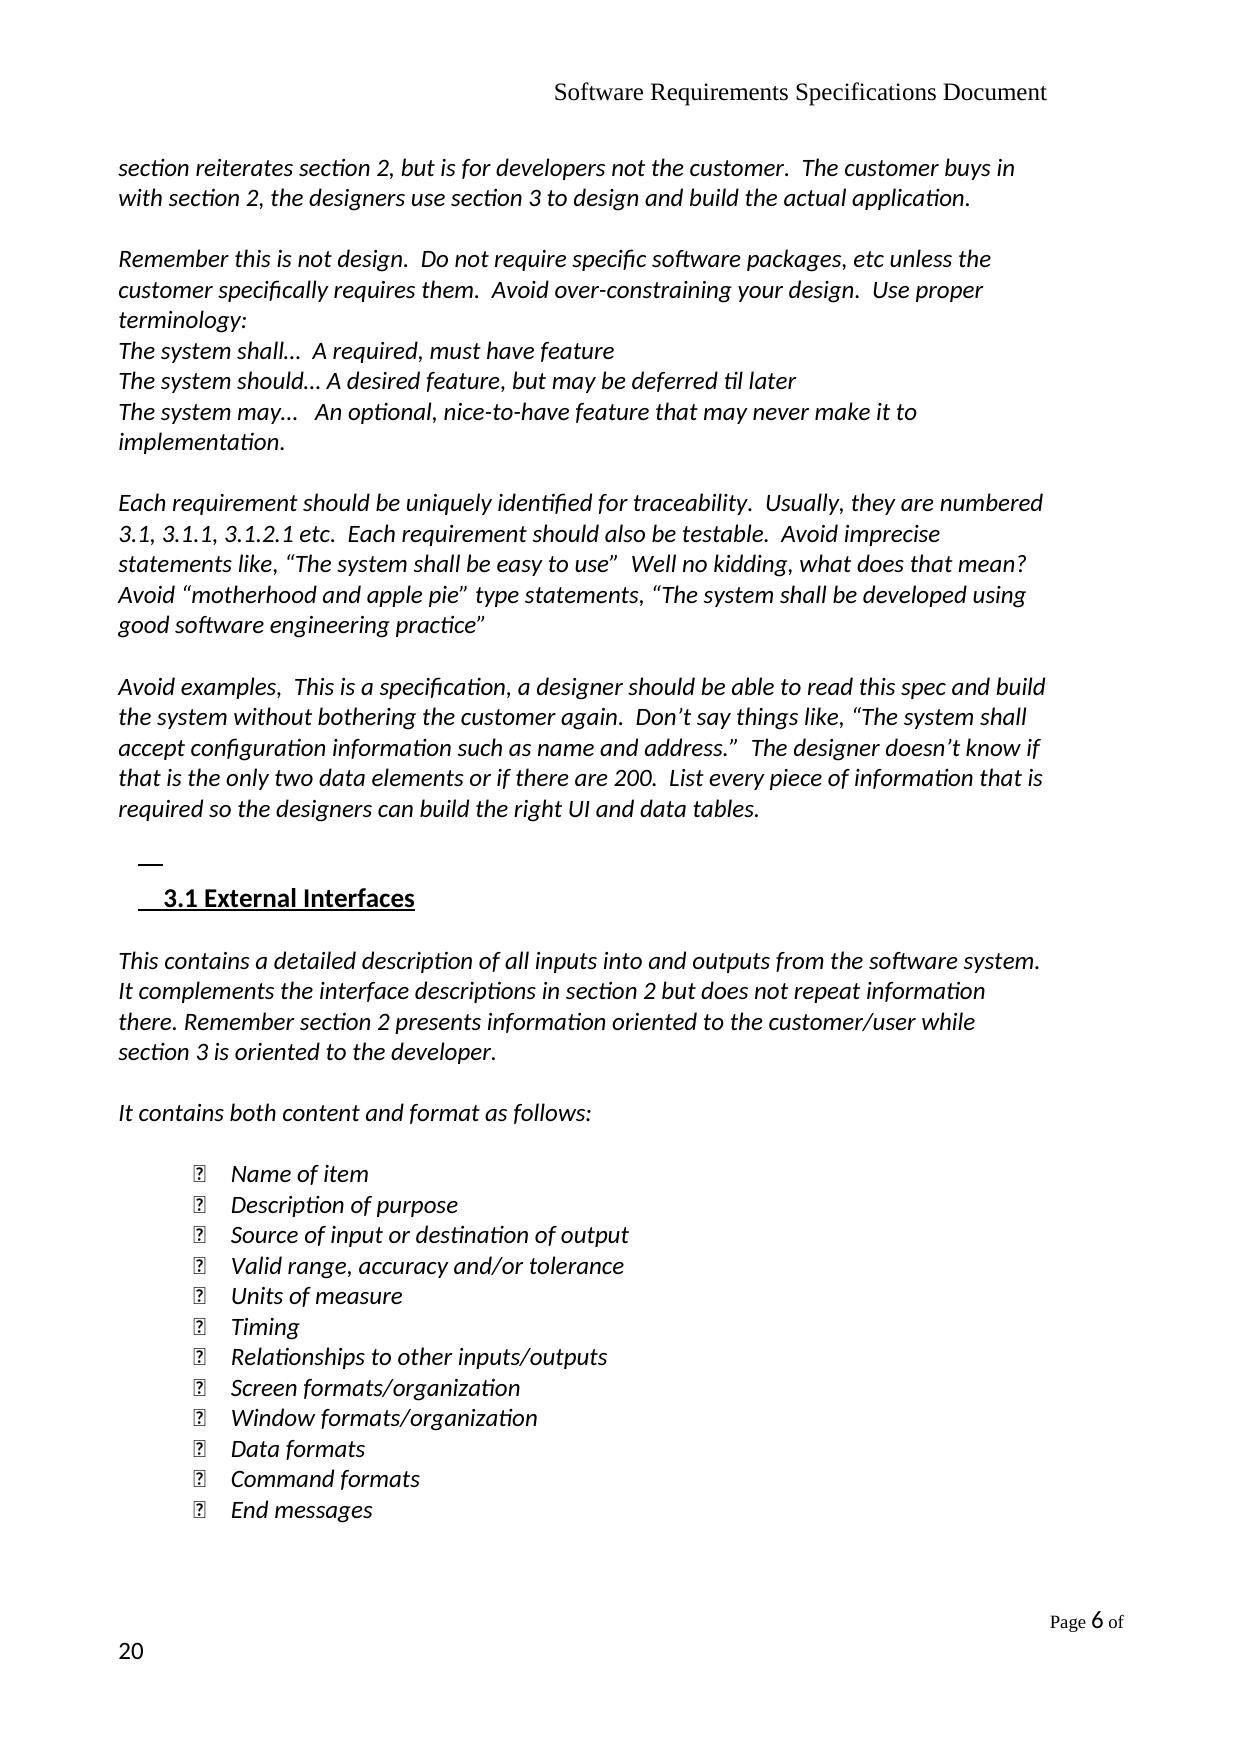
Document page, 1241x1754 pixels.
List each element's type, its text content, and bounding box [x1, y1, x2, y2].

text The system shall… A required, must have feature [118, 335, 1047, 365]
list Valid range, accuracy and/or tolerance [193, 1250, 1047, 1281]
text Avoid examples, This is a specification, a designer should be able to read this spec and build the system without bothering the customer again. Don’t say things like, “The system shall accept configuration information such as name and address.” The designer doesn’t know if that is the only two data elements or if there are 200. List every piece of information that is required so the designers can build the right UI and data tables. [118, 671, 1047, 823]
list Name of item [193, 1158, 1047, 1189]
text This contains a detailed description of all inputs into and outputs from the software system. It complements the interface descriptions in section 2 but does not repeat information there. Remember section 2 presents information oriented to the customer/user while section 3 is oriented to the developer. [118, 945, 1047, 1067]
list Command formats [193, 1464, 1047, 1494]
list Data formats [193, 1433, 1047, 1464]
list Description of purpose [193, 1189, 1047, 1219]
list End messages [193, 1494, 1047, 1525]
text The system should… A desired feature, but may be deferred til later [118, 365, 1047, 396]
text The system may… An optional, nice-to-have feature that may never make it to implementation. [118, 396, 1047, 457]
text section reiterates section 2, but is for developers not the customer. The customer buys in with section 2, the designers use section 3 to design and build the actual application. [118, 152, 1047, 213]
subtitle 3.1 External Interfaces [138, 881, 1047, 914]
list Window formats/organization [193, 1403, 1047, 1433]
list Relationships to other inputs/outputs [193, 1342, 1047, 1372]
list Screen formats/organization [193, 1372, 1047, 1403]
text Each requirement should be uniquely identified for traceability. Usually, they are numbered 3.1, 3.1.1, 3.1.2.1 etc. Each requirement should also be testable. Avoid imprecise statements like, “The system shall be easy to use” Well no kidding, what does that mean? Avoid “motherhood and apple pie” type statements, “The system shall be developed using good software engineering practice” [118, 487, 1047, 640]
text It contains both content and format as follows: [118, 1097, 1047, 1128]
list Source of input or destination of output [193, 1219, 1047, 1250]
list Units of measure [193, 1281, 1047, 1311]
list Timing [193, 1311, 1047, 1342]
text Remember this is not design. Do not require specific software packages, etc unless the customer specifically requires them. Avoid over-constraining your design. Use proper terminology: [118, 243, 1047, 335]
